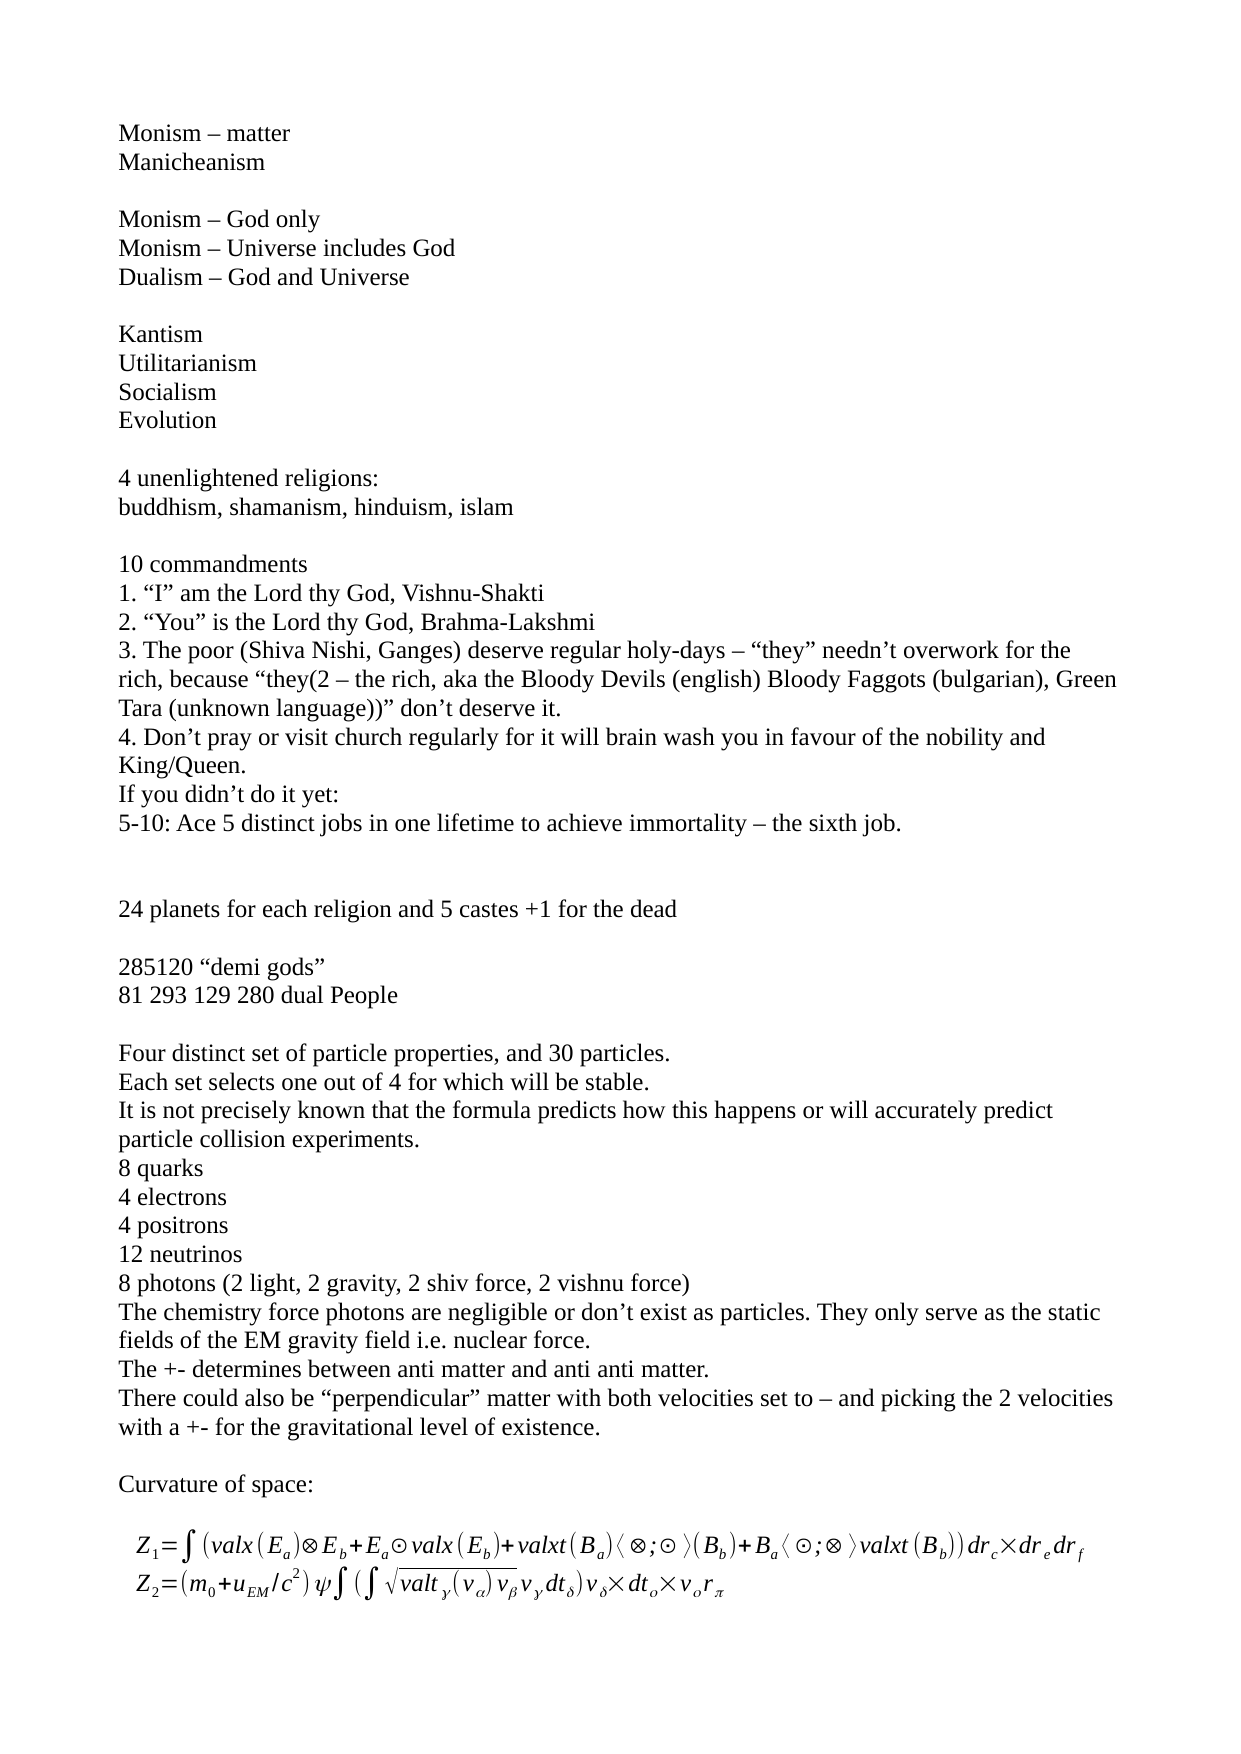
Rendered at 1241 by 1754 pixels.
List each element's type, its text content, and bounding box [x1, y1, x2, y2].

text Monism – God only [118, 204, 1122, 233]
text Monism – matter [118, 118, 1122, 147]
text Each set selects one out of 4 for which will be stable. [118, 1067, 1122, 1096]
text 5-10: Ace 5 distinct jobs in one lifetime to achieve immortality – the sixth job. [118, 808, 1122, 837]
text 4 unenlightened religions: [118, 463, 1122, 492]
text 8 quarks [118, 1153, 1122, 1182]
text The chemistry force photons are negligible or don’t exist as particles. They only serve as the static fields of the EM gravity field i.e. nuclear force. [118, 1297, 1122, 1354]
text Evolution [118, 406, 1122, 434]
text 285120 “demi gods” [118, 952, 1122, 981]
text 3. The poor (Shiva Nishi, Ganges) deserve regular holy-days – “they” needn’t overwork for the rich, because “they(2 – the rich, aka the Bloody Devils (english) Bloody Faggots (bulgarian), Green Tara (unknown language))” don’t deserve it. [118, 636, 1122, 722]
text 10 commandments [118, 549, 1122, 578]
text 1. “I” am the Lord thy God, Vishnu-Shakti [118, 578, 1122, 607]
text 4 positrons [118, 1211, 1122, 1239]
text Four distinct set of particle properties, and 30 particles. [118, 1038, 1122, 1067]
text It is not precisely known that the formula predicts how this happens or will accurately predict particle collision experiments. [118, 1096, 1122, 1153]
text Curvature of space: [118, 1469, 1122, 1498]
text buddhism, shamanism, hinduism, islam [118, 492, 1122, 521]
text 24 planets for each religion and 5 castes +1 for the dead [118, 894, 1122, 923]
text The +- determines between anti matter and anti anti matter. [118, 1354, 1122, 1383]
text Monism – Universe includes God [118, 233, 1122, 262]
text 4. Don’t pray or visit church regularly for it will brain wash you in favour of the nobility and King/Queen. [118, 722, 1122, 779]
text 8 photons (2 light, 2 gravity, 2 shiv force, 2 vishnu force) [118, 1268, 1122, 1297]
text 4 electrons [118, 1182, 1122, 1211]
text Socialism [118, 377, 1122, 406]
text Manicheanism [118, 147, 1122, 176]
text There could also be “perpendicular” matter with both velocities set to – and picking the 2 velocities with a +- for the gravitational level of existence. [118, 1383, 1122, 1441]
text 12 neutrinos [118, 1239, 1122, 1268]
text Dualism – God and Universe [118, 262, 1122, 291]
text If you didn’t do it yet: [118, 779, 1122, 808]
text 81 293 129 280 dual People [118, 981, 1122, 1009]
text 2. “You” is the Lord thy God, Brahma-Lakshmi [118, 607, 1122, 636]
text Utilitarianism [118, 348, 1122, 377]
text Kantism [118, 319, 1122, 348]
